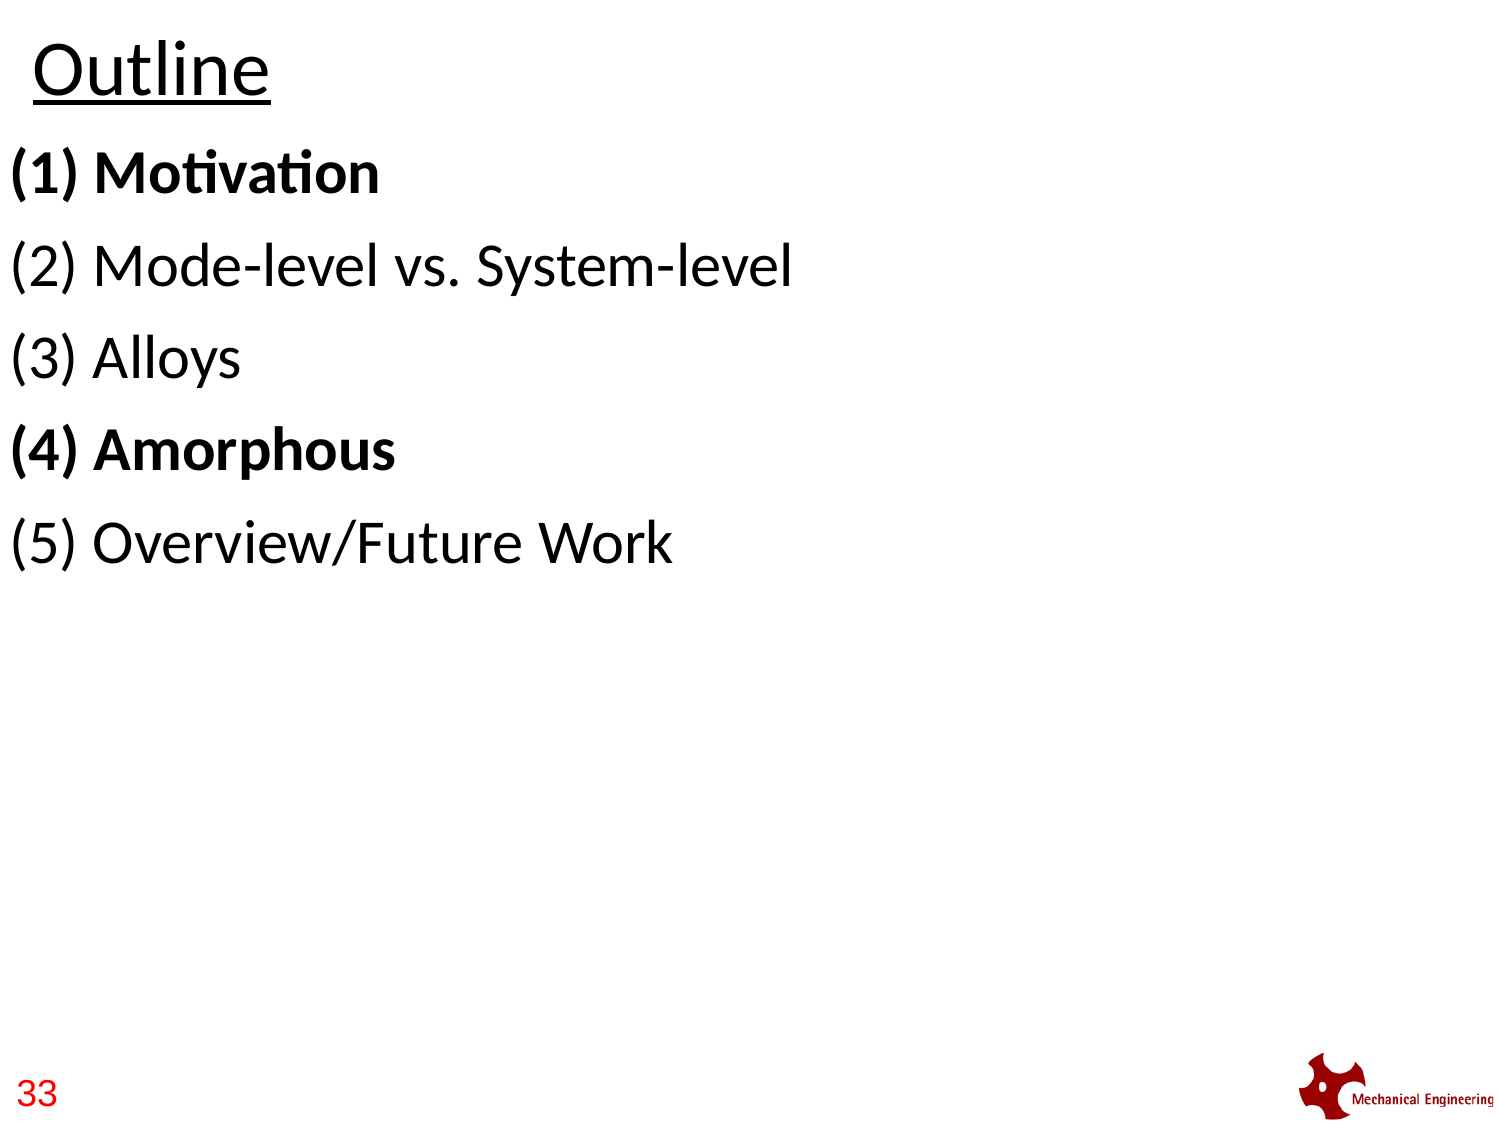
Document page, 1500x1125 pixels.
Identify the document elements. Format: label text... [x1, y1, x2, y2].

title Outline [18, 24, 1368, 127]
picture [1298, 1053, 1494, 1120]
list Motivation Mode-level vs. System-level Alloys Amorphous Overview/Future Work [9, 146, 1458, 1021]
